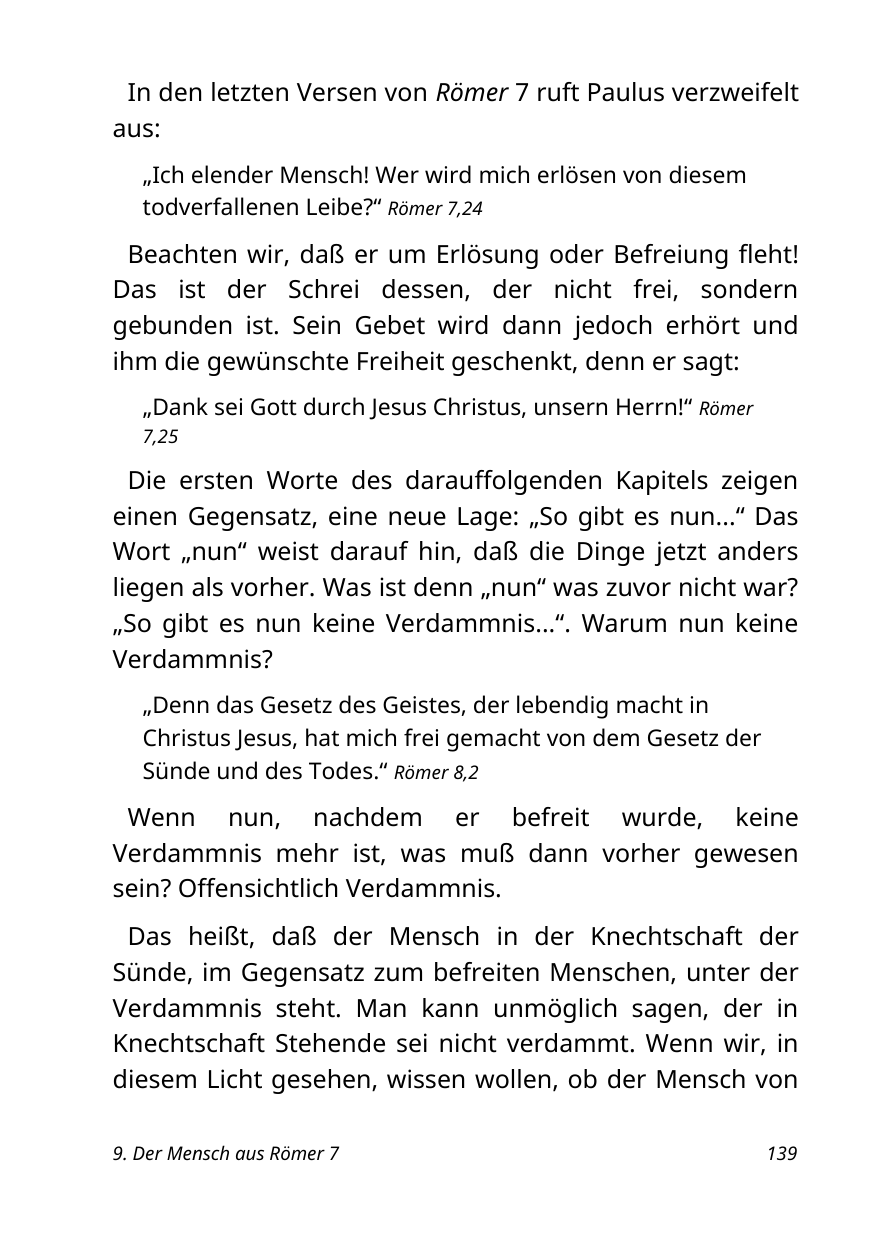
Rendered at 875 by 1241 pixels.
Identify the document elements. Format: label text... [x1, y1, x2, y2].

text „Denn das Gesetz des Geistes, der lebendig macht in Christus Jesus, hat mich frei gemacht von dem Gesetz der Sünde und des Todes.“ Römer 8,2 [142, 689, 769, 786]
text Die ersten Worte des darauffolgenden Kapitels zeigen einen Gegensatz, eine neue Lage: „So gibt es nun...“ Das Wort „nun“ weist darauf hin, daß die Dinge jetzt anders liegen als vorher. Was ist denn „nun“ was zuvor nicht war? „So gibt es nun keine Verdammnis...“. Warum nun keine Verdammnis? [112, 463, 799, 675]
text Wenn nun, nachdem er befreit wurde, keine Verdammnis mehr ist, was muß dann vorher gewesen sein? Offensichtlich Verdammnis. [112, 799, 799, 905]
text In den letzten Versen von Römer 7 ruft Paulus verzweifelt aus: [112, 75, 799, 145]
text „Dank sei Gott durch Jesus Christus, unsern Herrn!“ Römer 7,25 [142, 391, 769, 449]
text Beachten wir, daß er um Erlösung oder Befreiung fleht! Das ist der Schrei dessen, der nicht frei, sondern gebunden ist. Sein Gebet wird dann jedoch erhört und ihm die gewünschte Freiheit geschenkt, denn er sagt: [112, 236, 799, 377]
text „Ich elender Mensch! Wer wird mich erlösen von diesem todverfallenen Leibe?“ Römer 7,24 [142, 158, 769, 223]
text Das heißt, daß der Mensch in der Knechtschaft der Sünde, im Gegensatz zum befreiten Menschen, unter der Verdammnis steht. Man kann unmöglich sagen, der in Knechtschaft Stehende sei nicht verdammt. Wenn wir, in diesem Licht gesehen, wissen wollen, ob der Mensch von [112, 919, 799, 1096]
